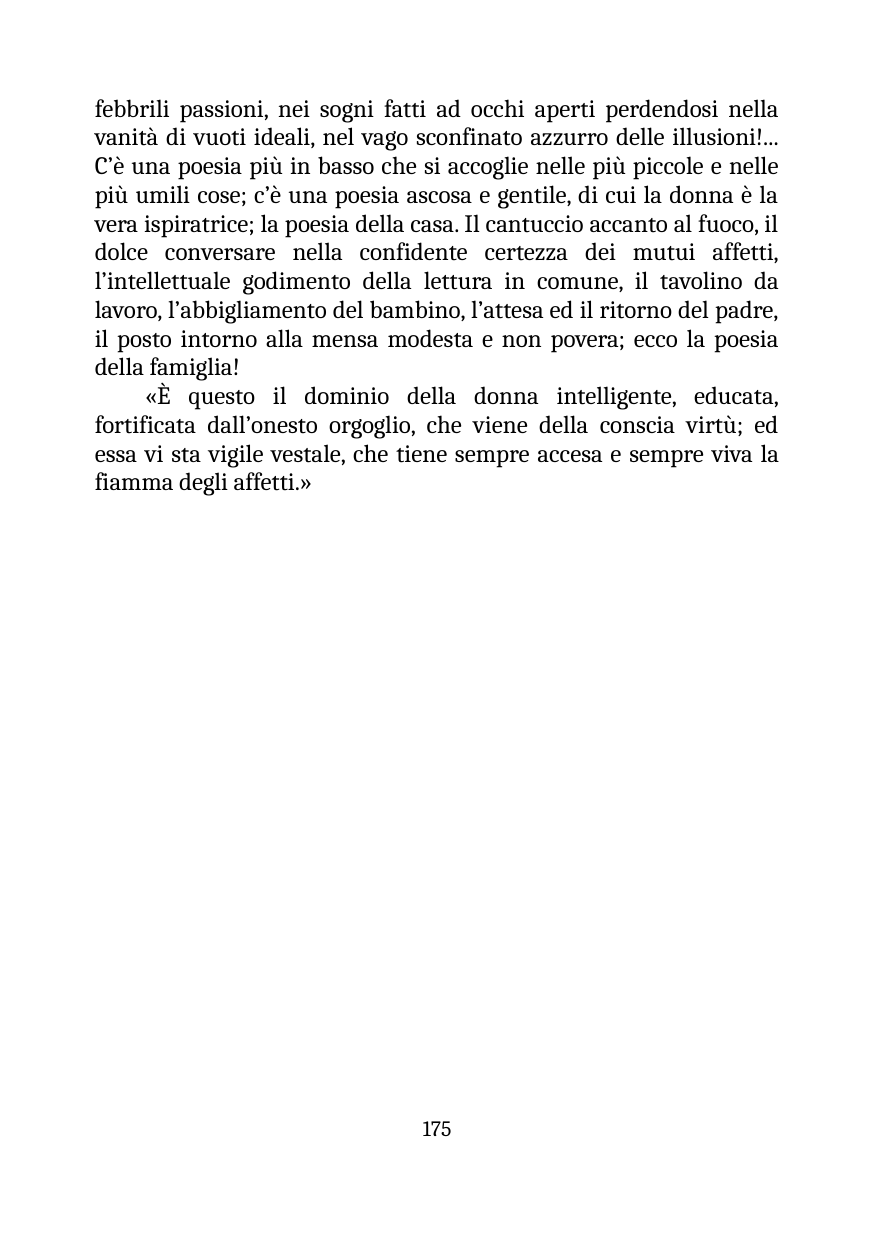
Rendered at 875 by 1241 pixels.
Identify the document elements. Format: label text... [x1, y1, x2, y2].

text febbrili passioni, nei sogni fatti ad occhi aperti perdendosi nella vanità di vuoti ideali, nel vago sconfinato azzurro delle illusioni!... C’è una poesia più in basso che si accoglie nelle più piccole e nelle più umili cose; c’è una poesia ascosa e gentile, di cui la donna è la vera ispiratrice; la poesia della casa. Il cantuccio accanto al fuoco, il dolce conversare nella confidente certezza dei mutui affetti, l’intellettuale godimento della lettura in comune, il tavolino da lavoro, l’abbigliamento del bambino, l’attesa ed il ritorno del padre, il posto intorno alla mensa modesta e non povera; ecco la poesia della famiglia! [94, 94, 779, 382]
text «È questo il dominio della donna intelligente, educata, fortificata dall’onesto orgoglio, che viene della conscia virtù; ed essa vi sta vigile vestale, che tiene sempre accesa e sempre viva la fiamma degli affetti.» [94, 382, 779, 497]
